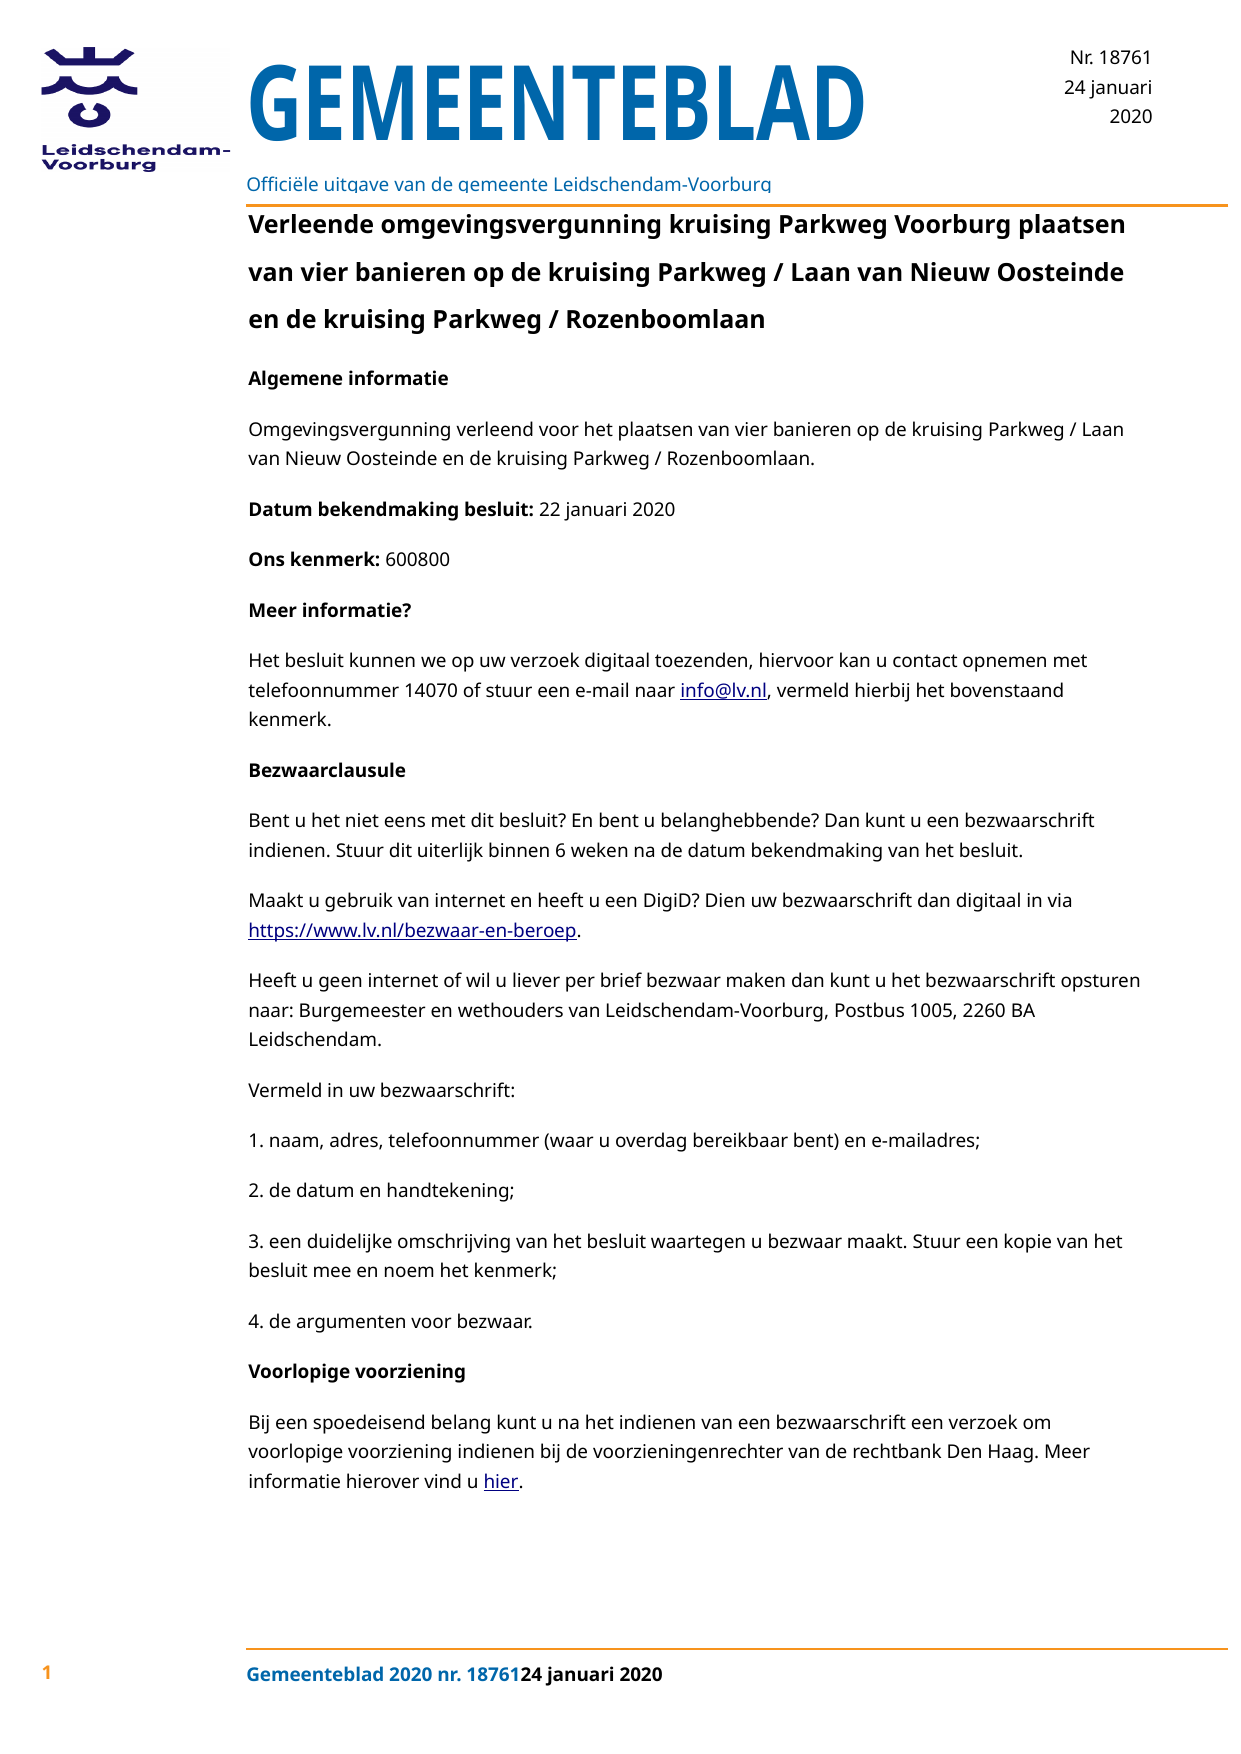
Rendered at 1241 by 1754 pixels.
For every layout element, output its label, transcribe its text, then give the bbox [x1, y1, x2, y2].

picture [41, 47, 231, 172]
text Ons kenmerk: 600800 [248, 546, 1152, 572]
text Bezwaarclausule [248, 757, 1152, 782]
text Algemene informatie [248, 366, 1152, 391]
text Datum bekendmaking besluit: 22 januari 2020 [248, 496, 1152, 522]
text Voorlopige voorziening [248, 1358, 1152, 1384]
text Bent u het niet eens met dit besluit? En bent u belanghebbende? Dan kunt u een bezwaarschrift indienen. Stuur dit uiterlijk binnen 6 weken na de datum bekendmaking van het besluit. [248, 807, 1152, 862]
text Bij een spoedeisend belang kunt u na het indienen van een bezwaarschrift een verzoek om voorlopige voorziening indienen bij de voorzieningenrechter van de rechtbank Den Haag. Meer informatie hierover vind u hier. [248, 1409, 1152, 1494]
text Maakt u gebruik van internet en heeft u een DigiD? Dien uw bezwaarschrift dan digitaal in via https://www.lv.nl/bezwaar-en-beroep. [248, 887, 1152, 942]
text 4. de argumenten voor bezwaar. [248, 1308, 1152, 1334]
text 1. naam, adres, telefoonnummer (waar u overdag bereikbaar bent) en e-mailadres; [248, 1127, 1152, 1153]
text Omgevingsvergunning verleend voor het plaatsen van vier banieren op de kruising Parkweg / Laan van Nieuw Oosteinde en de kruising Parkweg / Rozenboomlaan. [248, 416, 1152, 471]
text Verleende omgevingsvergunning kruising Parkweg Voorburg plaatsen van vier banieren op de kruising Parkweg / Laan van Nieuw Oosteinde en de kruising Parkweg / Rozenboomlaan [248, 207, 1152, 336]
text Het besluit kunnen we op uw verzoek digitaal toezenden, hiervoor kan u contact opnemen met telefoonnummer 14070 of stuur een e-mail naar info@lv.nl, vermeld hierbij het bovenstaand kenmerk. [248, 647, 1152, 732]
text Meer informatie? [248, 597, 1152, 622]
text 2. de datum en handtekening; [248, 1178, 1152, 1203]
text 3. een duidelijke omschrijving van het besluit waartegen u bezwaar maakt. Stuur een kopie van het besluit mee en noem het kenmerk; [248, 1228, 1152, 1283]
text Vermeld in uw bezwaarschrift: [248, 1077, 1152, 1102]
text Heeft u geen internet of wil u liever per brief bezwaar maken dan kunt u het bezwaarschrift opsturen naar: Burgemeester en wethouders van Leidschendam-Voorburg, Postbus 1005, 2260 BA Leidschendam. [248, 967, 1152, 1052]
